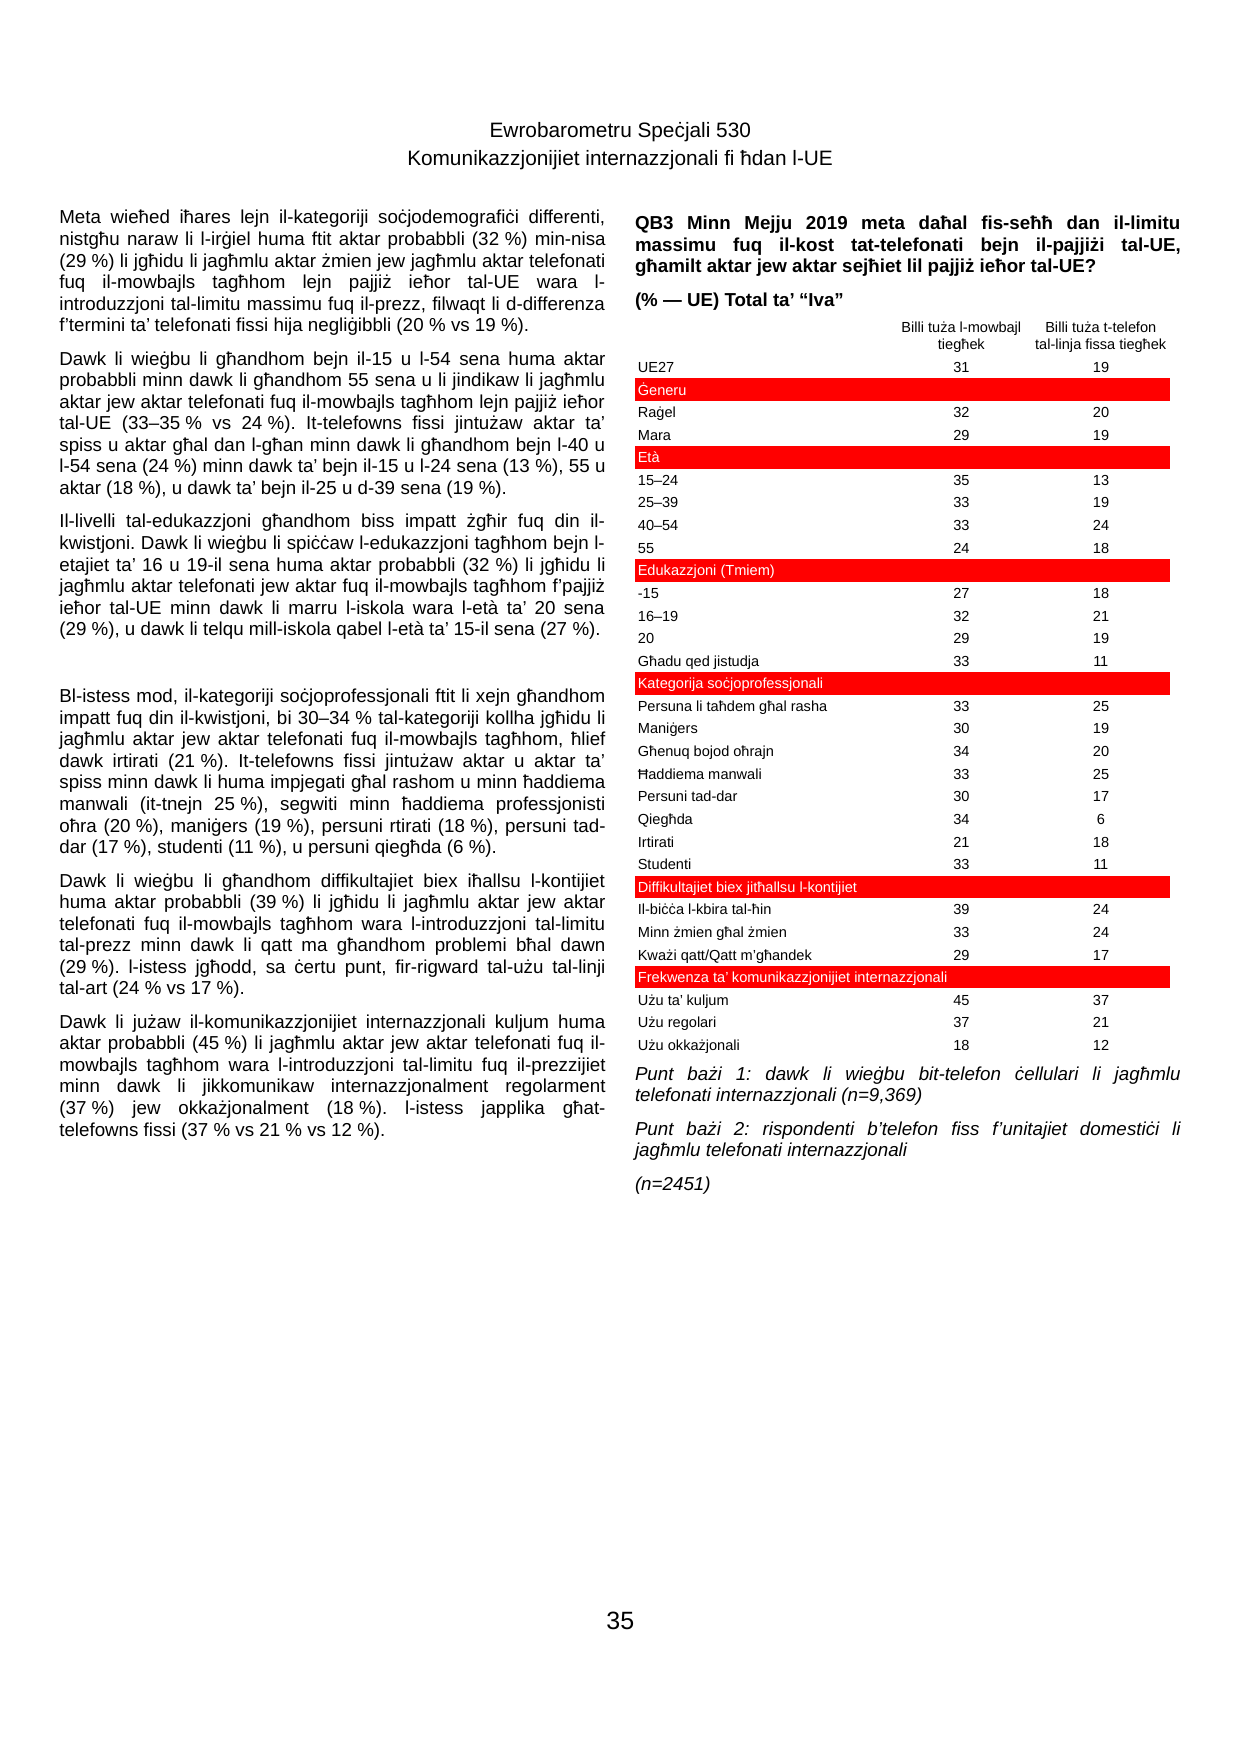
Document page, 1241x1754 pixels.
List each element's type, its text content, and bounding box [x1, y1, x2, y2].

table_cell 20 [1031, 740, 1170, 762]
table_cell Għadu qed jistudja [635, 650, 891, 672]
table_cell 18 [891, 1034, 1031, 1056]
table_cell Età [635, 446, 891, 469]
table_cell Irtirati [635, 830, 891, 853]
table_cell 24 [891, 536, 1031, 559]
table_cell 11 [1031, 650, 1170, 672]
table_cell 19 [1031, 356, 1170, 378]
table_cell 37 [891, 1011, 1031, 1034]
table_cell 37 [1031, 989, 1170, 1011]
table_cell 34 [891, 740, 1031, 762]
table_cell 17 [1031, 943, 1170, 966]
table_cell 6 [1031, 808, 1170, 830]
table_cell 34 [891, 808, 1031, 830]
table_cell [891, 446, 1031, 469]
table_cell 33 [891, 763, 1031, 785]
table_cell 25–39 [635, 491, 891, 514]
table_cell 15–24 [635, 469, 891, 491]
table_cell Persuna li taħdem għal rasha [635, 695, 891, 717]
table_cell 19 [1031, 424, 1170, 446]
table_cell Il-biċċa l-kbira tal-ħin [635, 898, 891, 921]
table_cell Għenuq bojod oħrajn [635, 740, 891, 762]
table_cell Użu ta’ kuljum [635, 989, 891, 1011]
table_cell 33 [891, 650, 1031, 672]
table_cell Użu okkażjonali [635, 1034, 891, 1056]
table_cell 13 [1031, 469, 1170, 491]
table_cell Użu regolari [635, 1011, 891, 1034]
text Meta wieħed iħares lejn il-kategoriji soċjodemografiċi differenti, nistgħu naraw li l-irġiel huma ftit aktar probabbli (32 %) min-nisa (29 %) li jgħidu li jagħmlu aktar żmien jew jagħmlu aktar telefonati fuq il-mowbajls tagħhom lejn pajjiż ieħor tal-UE wara l-introduzzjoni tal-limitu massimu fuq il-prezz, filwaqt li d-differenza f’termini ta’ telefonati fissi hija negliġibbli (20 % vs 19 %). [59, 206, 605, 336]
table_cell 33 [891, 491, 1031, 514]
table_cell 18 [1031, 830, 1170, 853]
table_cell 33 [891, 853, 1031, 876]
table_cell 30 [891, 785, 1031, 808]
table_cell Ħaddiema manwali [635, 763, 891, 785]
table_cell 24 [1031, 514, 1170, 536]
text Punt bażi 1: dawk li wieġbu bit-telefon ċellulari li jagħmlu telefonati internazzjonali (n=9,369) [635, 1062, 1181, 1105]
table_cell 19 [1031, 491, 1170, 514]
table_cell Mara [635, 424, 891, 446]
table_header Billi tuża l-mowbajl tiegħek [891, 316, 1031, 356]
table_cell 29 [891, 424, 1031, 446]
text Dawk li wieġbu li għandhom diffikultajiet biex iħallsu l-kontijiet huma aktar probabbli (39 %) li jgħidu li jagħmlu aktar jew aktar telefonati fuq il-mowbajls tagħhom wara l-introduzzjoni tal-limitu tal-prezz minn dawk li qatt ma għandhom problemi bħal dawn (29 %). l-istess jgħodd, sa ċertu punt, fir-rigward tal-użu tal-linji tal-art (24 % vs 17 %). [59, 869, 605, 999]
table_cell 21 [1031, 604, 1170, 627]
table_cell 39 [891, 898, 1031, 921]
table_cell 32 [891, 401, 1031, 423]
table_header Billi tuża t-telefon tal-linja fissa tiegħek [1031, 316, 1170, 356]
text Il-livelli tal-edukazzjoni għandhom biss impatt żgħir fuq din il-kwistjoni. Dawk li wieġbu li spiċċaw l-edukazzjoni tagħhom bejn l-etajiet ta’ 16 u 19-il sena huma aktar probabbli (32 %) li jgħidu li jagħmlu aktar telefonati jew aktar fuq il-mowbajls tagħhom f’pajjiż ieħor tal-UE minn dawk li marru l-iskola wara l-età ta’ 20 sena (29 %), u dawk li telqu mill-iskola qabel l-età ta’ 15-il sena (27 %). [59, 510, 605, 640]
table_cell UE27 [635, 356, 891, 378]
table_cell Minn żmien għal żmien [635, 921, 891, 943]
table_cell -15 [635, 582, 891, 604]
table_cell Ġeneru [635, 378, 1170, 401]
table_cell 20 [1031, 401, 1170, 423]
table_cell 18 [1031, 536, 1170, 559]
table_cell Qiegħda [635, 808, 891, 830]
table_cell Raġel [635, 401, 891, 423]
text Punt bażi 2: rispondenti b’telefon fiss f’unitajiet domestiċi li jagħmlu telefonati internazzjonali [635, 1117, 1181, 1160]
table_cell Kważi qatt/Qatt m’għandek [635, 943, 891, 966]
table_cell 12 [1031, 1034, 1170, 1056]
table_cell 24 [1031, 898, 1170, 921]
table_cell 30 [891, 717, 1031, 740]
table_cell 55 [635, 536, 891, 559]
table_header [635, 316, 891, 356]
table_cell 40–54 [635, 514, 891, 536]
table_cell 19 [1031, 717, 1170, 740]
table_cell 19 [1031, 627, 1170, 649]
table_cell Frekwenza ta’ komunikazzjonijiet internazzjonali [635, 966, 1170, 988]
table_cell 21 [891, 830, 1031, 853]
table_cell 24 [1031, 921, 1170, 943]
table_cell 17 [1031, 785, 1170, 808]
table_cell 33 [891, 514, 1031, 536]
text Dawk li wieġbu li għandhom bejn il-15 u l-54 sena huma aktar probabbli minn dawk li għandhom 55 sena u li jindikaw li jagħmlu aktar jew aktar telefonati fuq il-mowbajls tagħhom lejn pajjiż ieħor tal-UE (33–35 % vs 24 %). It-telefowns fissi jintużaw aktar ta’ spiss u aktar għal dan l-għan minn dawk li għandhom bejn l-40 u l-54 sena (24 %) minn dawk ta’ bejn il-15 u l-24 sena (13 %), 55 u aktar (18 %), u dawk ta’ bejn il-25 u d-39 sena (19 %). [59, 347, 605, 498]
table_cell 11 [1031, 853, 1170, 876]
table_cell 18 [1031, 582, 1170, 604]
table_cell Kategorija soċjoprofessjonali [635, 672, 1170, 695]
table_cell 25 [1031, 695, 1170, 717]
table_cell 33 [891, 921, 1031, 943]
table_cell 29 [891, 943, 1031, 966]
table_cell 33 [891, 695, 1031, 717]
table_cell Maniġers [635, 717, 891, 740]
table_cell 32 [891, 604, 1031, 627]
table_cell 29 [891, 627, 1031, 649]
table_cell 31 [891, 356, 1031, 378]
table_cell 45 [891, 989, 1031, 1011]
table_cell 16–19 [635, 604, 891, 627]
text Dawk li jużaw il-komunikazzjonijiet internazzjonali kuljum huma aktar probabbli (45 %) li jagħmlu aktar jew aktar telefonati fuq il-mowbajls tagħhom wara l-introduzzjoni tal-limitu fuq il-prezzijiet minn dawk li jikkomunikaw internazzjonalment regolarment (37 %) jew okkażjonalment (18 %). l-istess japplika għat-telefowns fissi (37 % vs 21 % vs 12 %). [59, 1011, 605, 1140]
table_cell 27 [891, 582, 1031, 604]
table_cell Persuni tad-dar [635, 785, 891, 808]
table_cell 21 [1031, 1011, 1170, 1034]
text Bl-istess mod, il-kategoriji soċjoprofessjonali ftit li xejn għandhom impatt fuq din il-kwistjoni, bi 30–34 % tal-kategoriji kollha jgħidu li jagħmlu aktar jew aktar telefonati fuq il-mowbajls tagħhom, ħlief dawk irtirati (21 %). It-telefowns fissi jintużaw aktar u aktar ta’ spiss minn dawk li huma impjegati għal rashom u minn ħaddiema manwali (it-tnejn 25 %), segwiti minn ħaddiema professjonisti oħra (20 %), maniġers (19 %), persuni rtirati (18 %), persuni tad-dar (17 %), studenti (11 %), u persuni qiegħda (6 %). [59, 685, 605, 857]
table_cell 25 [1031, 763, 1170, 785]
table_cell Studenti [635, 853, 891, 876]
text QB3 Minn Mejju 2019 meta daħal fis-seħħ dan il-limitu massimu fuq il-kost tat-telefonati bejn il-pajjiżi tal-UE, għamilt aktar jew aktar sejħiet lil pajjiż ieħor tal-UE? [635, 212, 1181, 277]
table_cell 20 [635, 627, 891, 649]
text (% — UE) Total ta’ “Iva” [635, 289, 1181, 310]
table_cell [1031, 446, 1170, 469]
table_cell Diffikultajiet biex jitħallsu l-kontijiet [635, 876, 1170, 898]
text (n=2451) [635, 1172, 1181, 1194]
table_cell Edukazzjoni (Tmiem) [635, 559, 1170, 582]
table_cell 35 [891, 469, 1031, 491]
